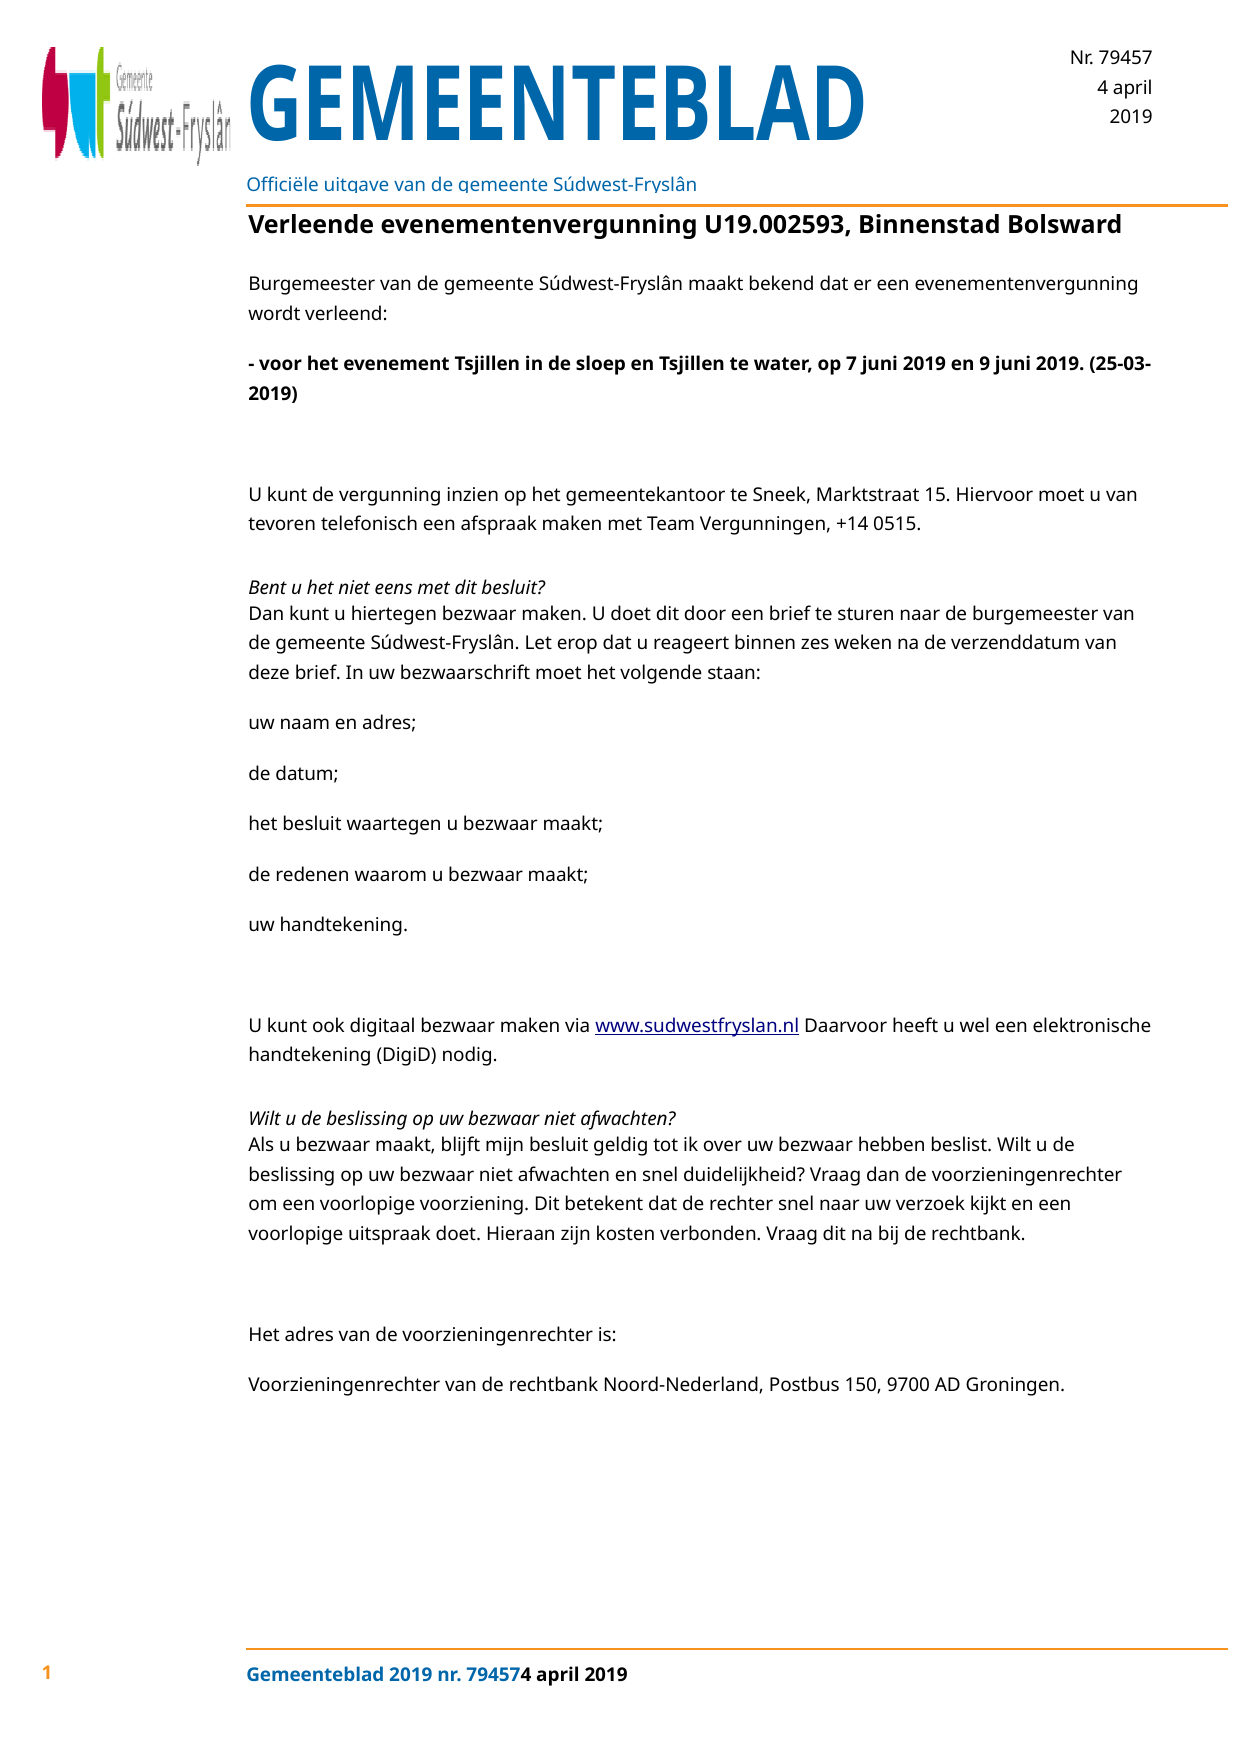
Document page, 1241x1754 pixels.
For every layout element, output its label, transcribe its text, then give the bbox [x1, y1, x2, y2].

text U kunt ook digitaal bezwaar maken via www.sudwestfryslan.nl Daarvoor heeft u wel een elektronische handtekening (DigiD) nodig. [248, 1012, 1152, 1067]
text Het adres van de voorzieningenrechter is: [248, 1321, 1152, 1347]
picture [41, 47, 231, 172]
text Dan kunt u hiertegen bezwaar maken. U doet dit door een brief te sturen naar de burgemeester van de gemeente Súdwest-Fryslân. Let erop dat u reageert binnen zes weken na de verzenddatum van deze brief. In uw bezwaarschrift moet het volgende staan: [248, 600, 1152, 685]
text Wilt u de beslissing op uw bezwaar niet afwachten? [248, 1106, 1152, 1131]
text uw handtekening. [248, 911, 1152, 937]
text Bent u het niet eens met dit besluit? [248, 574, 1152, 600]
text uw naam en adres; [248, 709, 1152, 735]
text Als u bezwaar maakt, blijft mijn besluit geldig tot ik over uw bezwaar hebben beslist. Wilt u de beslissing op uw bezwaar niet afwachten en snel duidelijkheid? Vraag dan de voorzieningenrechter om een voorlopige voorziening. Dit betekent dat de rechter snel naar uw verzoek kijkt en een voorlopige uitspraak doet. Hieraan zijn kosten verbonden. Vraag dit na bij de rechtbank. [248, 1131, 1152, 1246]
text het besluit waartegen u bezwaar maakt; [248, 810, 1152, 836]
text Voorzieningenrechter van de rechtbank Noord-Nederland, Postbus 150, 9700 AD Groningen. [248, 1371, 1152, 1397]
text de redenen waarom u bezwaar maakt; [248, 861, 1152, 887]
text - voor het evenement Tsjillen in de sloep en Tsjillen te water, op 7 juni 2019 en 9 juni 2019. (25-03-2019) [248, 350, 1152, 406]
text Burgemeester van de gemeente Súdwest-Fryslân maakt bekend dat er een evenementenvergunning wordt verleend: [248, 270, 1152, 326]
text U kunt de vergunning inzien op het gemeentekantoor te Sneek, Marktstraat 15. Hiervoor moet u van tevoren telefonisch een afspraak maken met Team Vergunningen, +14 0515. [248, 481, 1152, 536]
text Verleende evenementenvergunning U19.002593, Binnenstad Bolsward [248, 207, 1152, 241]
text de datum; [248, 760, 1152, 786]
